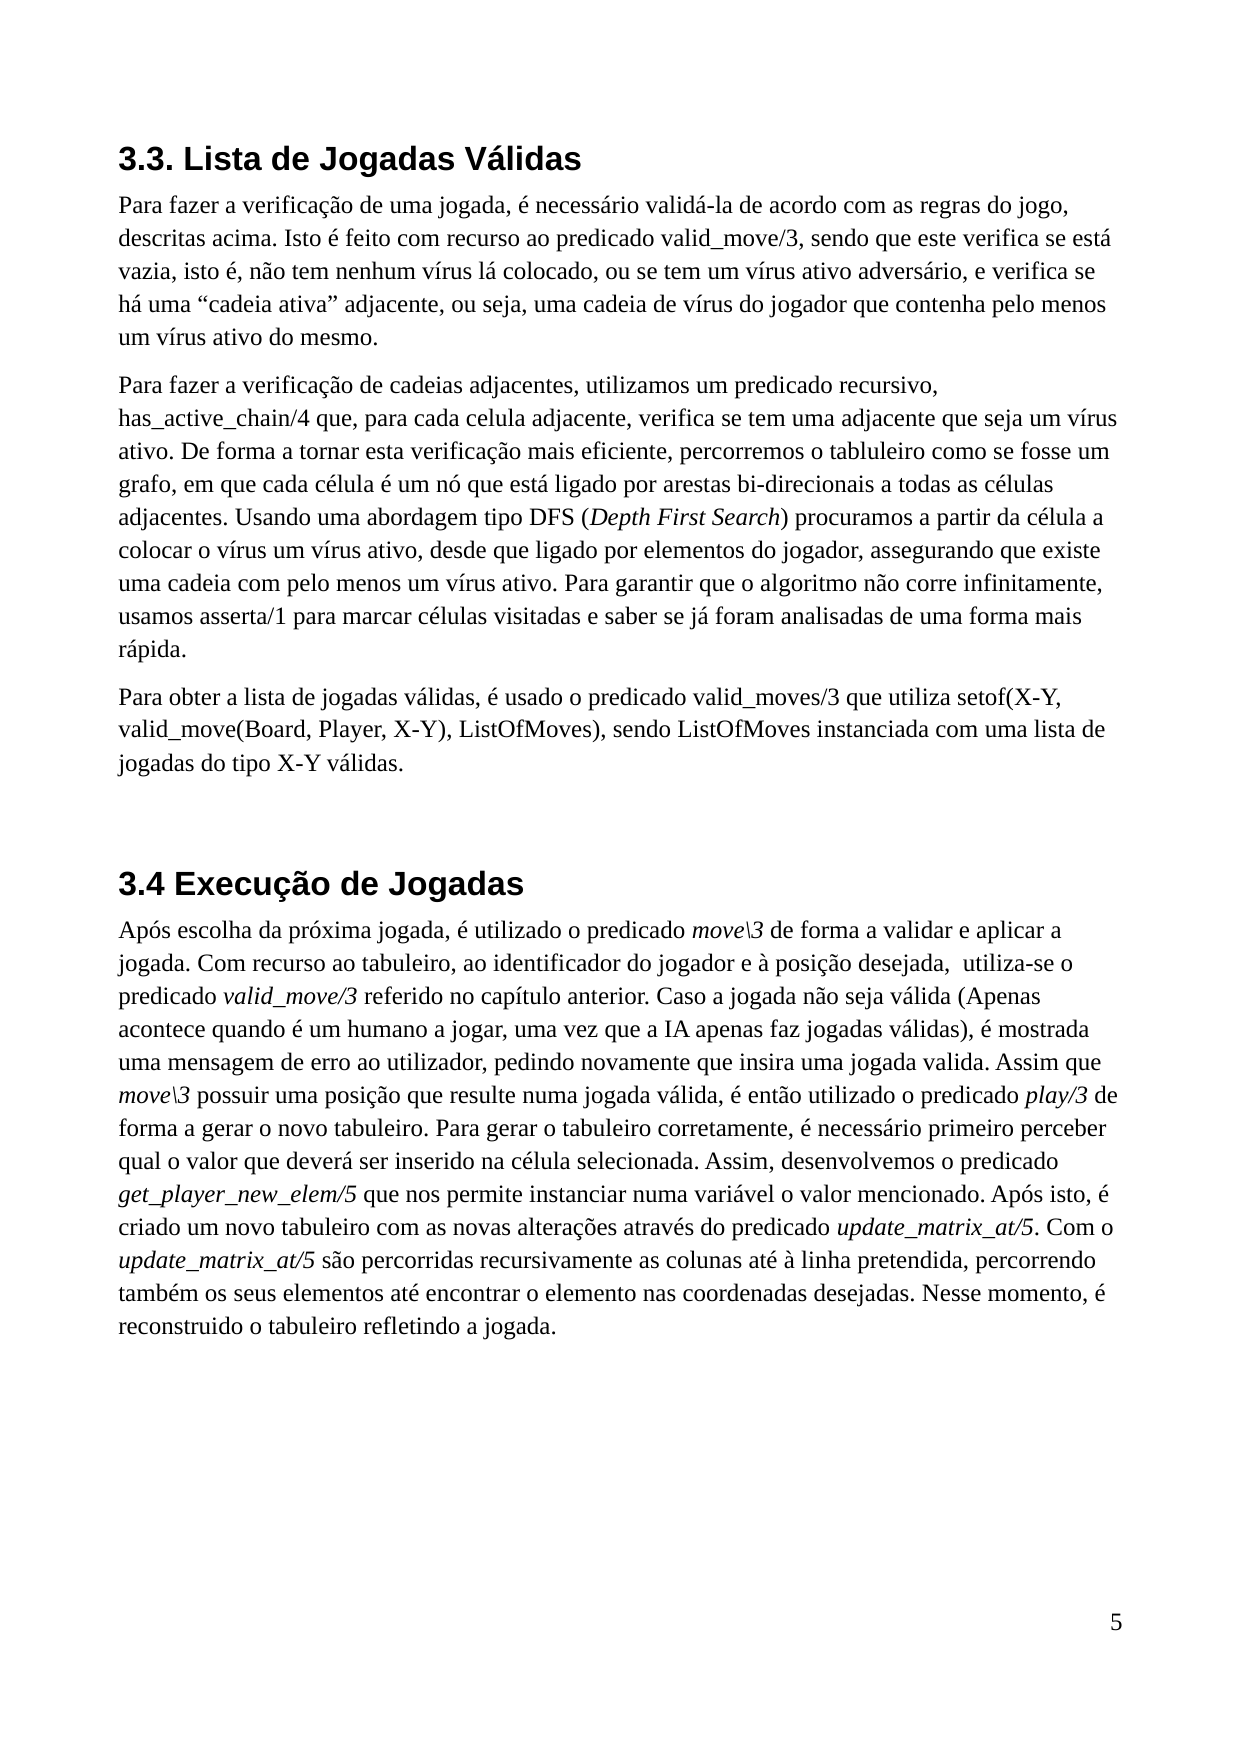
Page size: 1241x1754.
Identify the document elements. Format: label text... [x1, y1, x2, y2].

text Para fazer a verificação de uma jogada, é necessário validá-la de acordo com as regras do jogo, descritas acima. Isto é feito com recurso ao predicado valid_move/3, sendo que este verifica se está vazia, isto é, não tem nenhum vírus lá colocado, ou se tem um vírus ativo adversário, e verifica se há uma “cadeia ativa” adjacente, ou seja, uma cadeia de vírus do jogador que contenha pelo menos um vírus ativo do mesmo. [118, 190, 1122, 351]
text Após escolha da próxima jogada, é utilizado o predicado move\3 de forma a validar e aplicar a jogada. Com recurso ao tabuleiro, ao identificador do jogador e à posição desejada, utiliza-se o predicado valid_move/3 referido no capítulo anterior. Caso a jogada não seja válida (Apenas acontece quando é um humano a jogar, uma vez que a IA apenas faz jogadas válidas), é mostrada uma mensagem de erro ao utilizador, pedindo novamente que insira uma jogada valida. Assim que move\3 possuir uma posição que resulte numa jogada válida, é então utilizado o predicado play/3 de forma a gerar o novo tabuleiro. Para gerar o tabuleiro corretamente, é necessário primeiro perceber qual o valor que deverá ser inserido na célula selecionada. Assim, desenvolvemos o predicado get_player_new_elem/5 que nos permite instanciar numa variável o valor mencionado. Após isto, é criado um novo tabuleiro com as novas alterações através do predicado update_matrix_at/5. Com o update_matrix_at/5 são percorridas recursivamente as colunas até à linha pretendida, percorrendo também os seus elementos até encontrar o elemento nas coordenadas desejadas. Nesse momento, é reconstruido o tabuleiro refletindo a jogada. [118, 915, 1122, 1340]
subtitle 3.4 Execução de Jogadas [118, 864, 1122, 902]
text Para obter a lista de jogadas válidas, é usado o predicado valid_moves/3 que utiliza setof(X-Y, valid_move(Board, Player, X-Y), ListOfMoves), sendo ListOfMoves instanciada com uma lista de jogadas do tipo X-Y válidas. [118, 682, 1122, 776]
subtitle 3.3. Lista de Jogadas Válidas [118, 139, 1122, 178]
text Para fazer a verificação de cadeias adjacentes, utilizamos um predicado recursivo, has_active_chain/4 que, para cada celula adjacente, verifica se tem uma adjacente que seja um vírus ativo. De forma a tornar esta verificação mais eficiente, percorremos o tabluleiro como se fosse um grafo, em que cada célula é um nó que está ligado por arestas bi-direcionais a todas as células adjacentes. Usando uma abordagem tipo DFS (Depth First Search) procuramos a partir da célula a colocar o vírus um vírus ativo, desde que ligado por elementos do jogador, assegurando que existe uma cadeia com pelo menos um vírus ativo. Para garantir que o algoritmo não corre infinitamente, usamos asserta/1 para marcar células visitadas e saber se já foram analisadas de uma forma mais rápida. [118, 370, 1122, 663]
